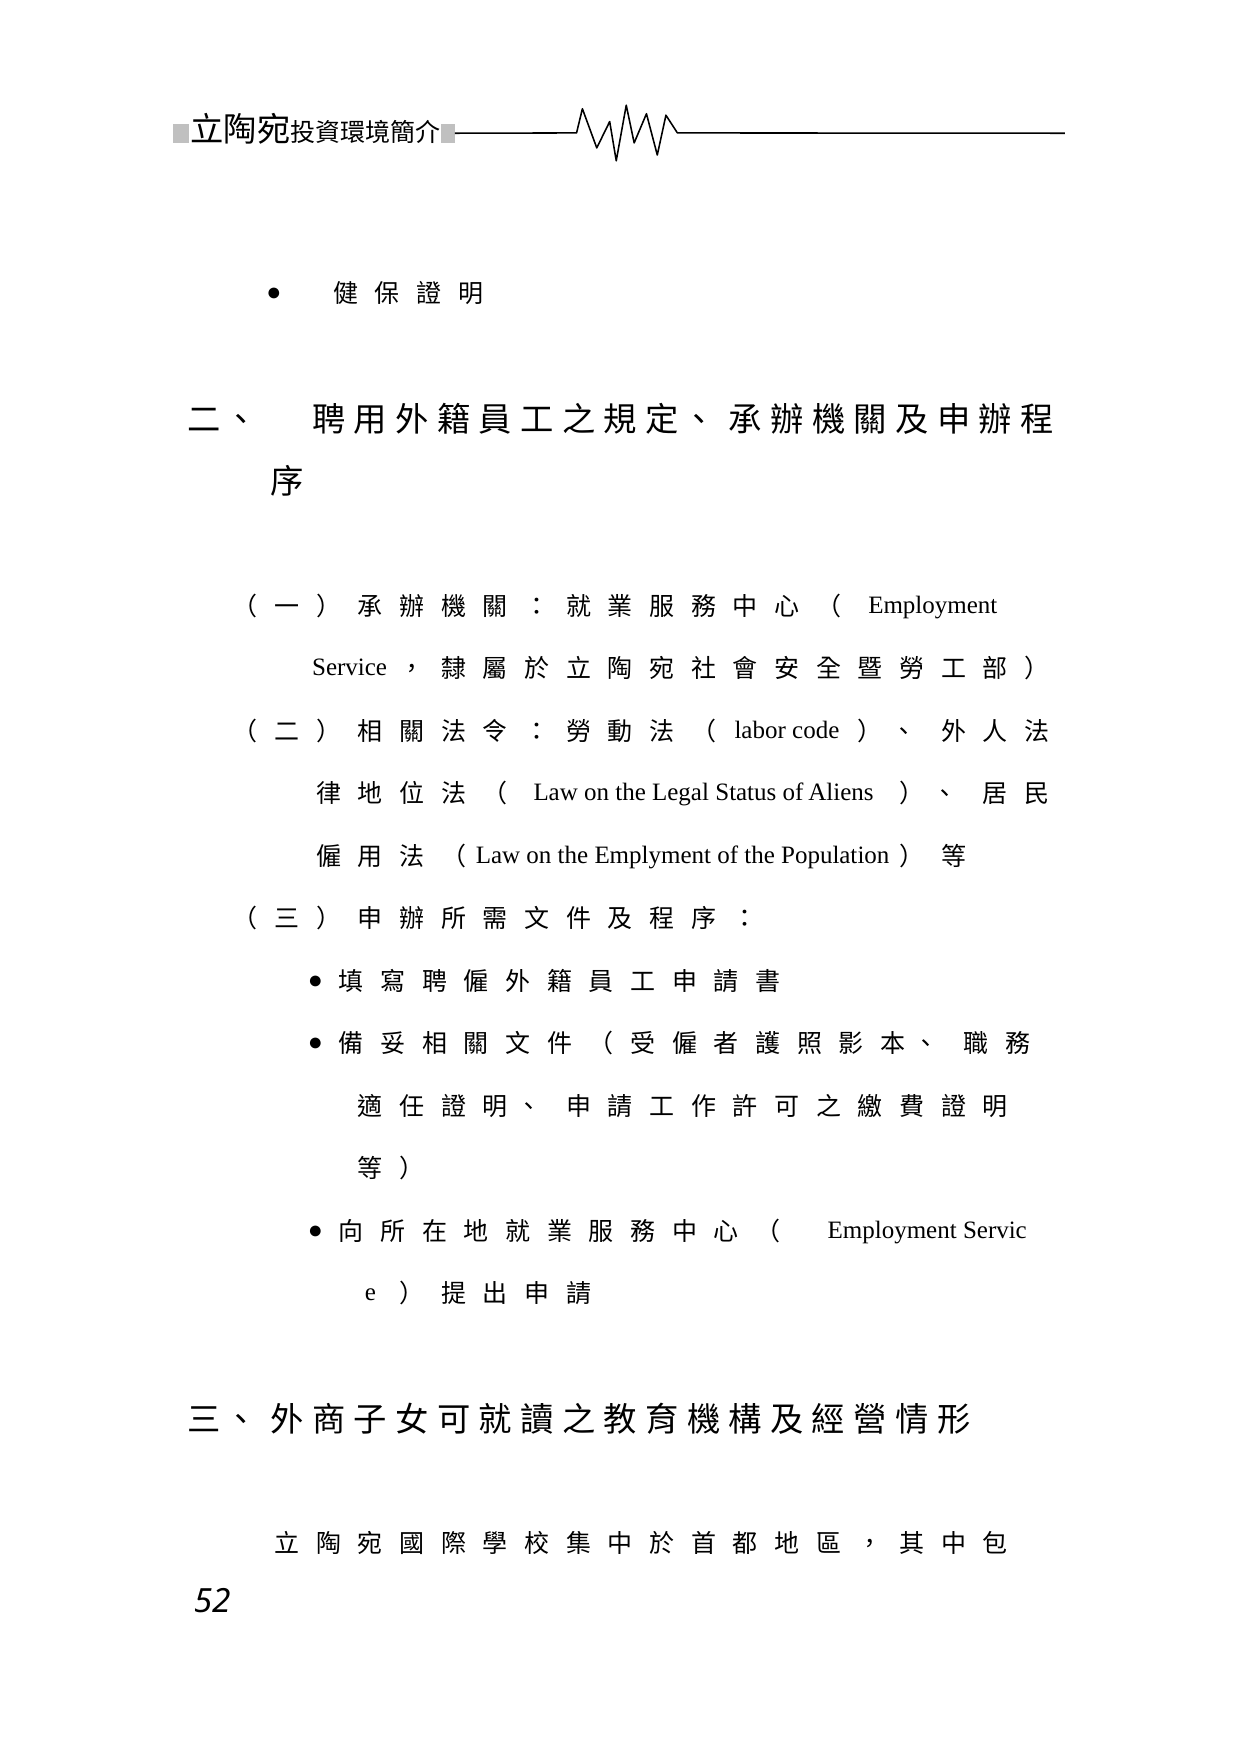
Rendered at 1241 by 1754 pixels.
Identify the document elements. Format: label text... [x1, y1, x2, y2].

text （二）相關法令：勞動法（labor code）、外人法律地位法（Law on the Legal Status of Aliens）、居民僱用法（Law on the Emplyment of the Population）等 [207, 688, 1058, 875]
text ● 備妥相關文件（受僱者護照影本、職務適任證明、申請工作許可之繳費證明等） [281, 1000, 1058, 1188]
text 立陶宛國際學校集中於首都地區，其中包 [183, 1500, 1058, 1563]
text ● 向所在地就業服務中心（Employment Service）提出申請 [281, 1188, 1058, 1313]
text 三、外商子女可就讀之教育機構及經營情形 [183, 1375, 1058, 1438]
text ● 填寫聘僱外籍員工申請書 [281, 938, 1058, 1000]
text ● 健保證明 [232, 250, 1058, 313]
text 二、 聘用外籍員工之規定、承辦機關及申辦程序 [183, 375, 1058, 500]
text （三）申辦所需文件及程序： [207, 875, 1058, 938]
text （一）承辦機關：就業服務中心（Employment Service，隸屬於立陶宛社會安全暨勞工部） [207, 563, 1058, 688]
